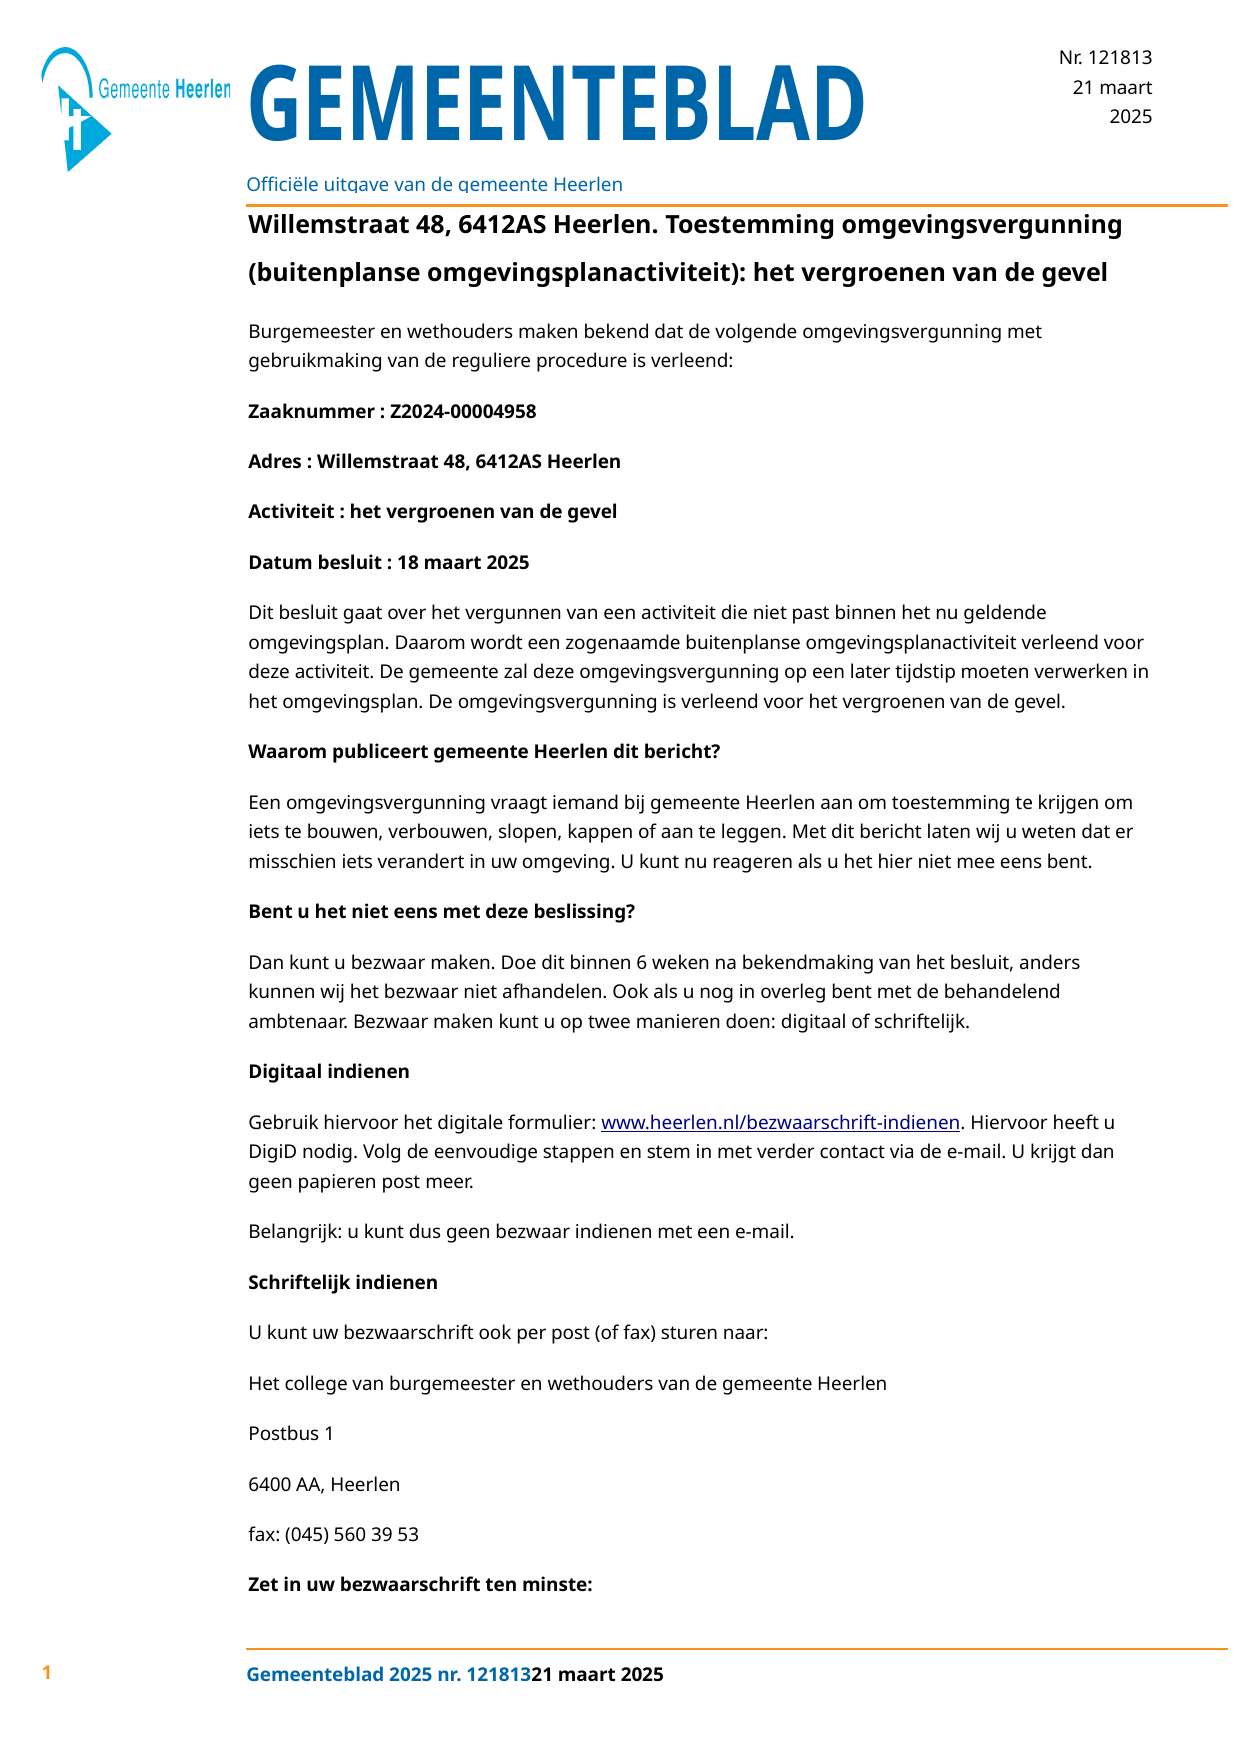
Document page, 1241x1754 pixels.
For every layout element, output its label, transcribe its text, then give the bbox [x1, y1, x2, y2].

text Activiteit : het vergroenen van de gevel [248, 499, 1152, 524]
text fax: (045) 560 39 53 [248, 1521, 1152, 1547]
text Zet in uw bezwaarschrift ten minste: [248, 1572, 1152, 1597]
text Belangrijk: u kunt dus geen bezwaar indienen met een e-mail. [248, 1219, 1152, 1244]
text 6400 AA, Heerlen [248, 1471, 1152, 1497]
text Dit besluit gaat over het vergunnen van een activiteit die niet past binnen het nu geldende omgevingsplan. Daarom wordt een zogenaamde buitenplanse omgevingsplanactiviteit verleend voor deze activiteit. De gemeente zal deze omgevingsvergunning op een later tijdstip moeten verwerken in het omgevingsplan. De omgevingsvergunning is verleend voor het vergroenen van de gevel. [248, 599, 1152, 714]
text Adres : Willemstraat 48, 6412AS Heerlen [248, 448, 1152, 474]
text Burgemeester en wethouders maken bekend dat de volgende omgevingsvergunning met gebruikmaking van de reguliere procedure is verleend: [248, 318, 1152, 373]
text Dan kunt u bezwaar maken. Doe dit binnen 6 weken na bekendmaking van het besluit, anders kunnen wij het bezwaar niet afhandelen. Ook als u nog in overleg bent met de behandelend ambtenaar. Bezwaar maken kunt u op twee manieren doen: digitaal of schriftelijk. [248, 949, 1152, 1034]
text Willemstraat 48, 6412AS Heerlen. Toestemming omgevingsvergunning (buitenplanse omgevingsplanactiviteit): het vergroenen van de gevel [248, 207, 1152, 288]
text Datum besluit : 18 maart 2025 [248, 549, 1152, 575]
text Postbus 1 [248, 1420, 1152, 1446]
picture [41, 47, 231, 172]
text Bent u het niet eens met deze beslissing? [248, 899, 1152, 924]
text Schriftelijk indienen [248, 1269, 1152, 1295]
text Een omgevingsvergunning vraagt iemand bij gemeente Heerlen aan om toestemming te krijgen om iets te bouwen, verbouwen, slopen, kappen of aan te leggen. Met dit bericht laten wij u weten dat er misschien iets verandert in uw omgeving. U kunt nu reageren als u het hier niet mee eens bent. [248, 789, 1152, 874]
text Waarom publiceert gemeente Heerlen dit bericht? [248, 739, 1152, 764]
text U kunt uw bezwaarschrift ook per post (of fax) sturen naar: [248, 1319, 1152, 1345]
text Digitaal indienen [248, 1059, 1152, 1084]
picture [41, 47, 59, 70]
text Zaaknummer : Z2024-00004958 [248, 398, 1152, 424]
text Gebruik hiervoor het digitale formulier: www.heerlen.nl/bezwaarschrift-indienen. Hiervoor heeft u DigiD nodig. Volg de eenvoudige stappen en stem in met verder contact via de e-mail. U krijgt dan geen papieren post meer. [248, 1109, 1152, 1194]
text Het college van burgemeester en wethouders van de gemeente Heerlen [248, 1370, 1152, 1396]
